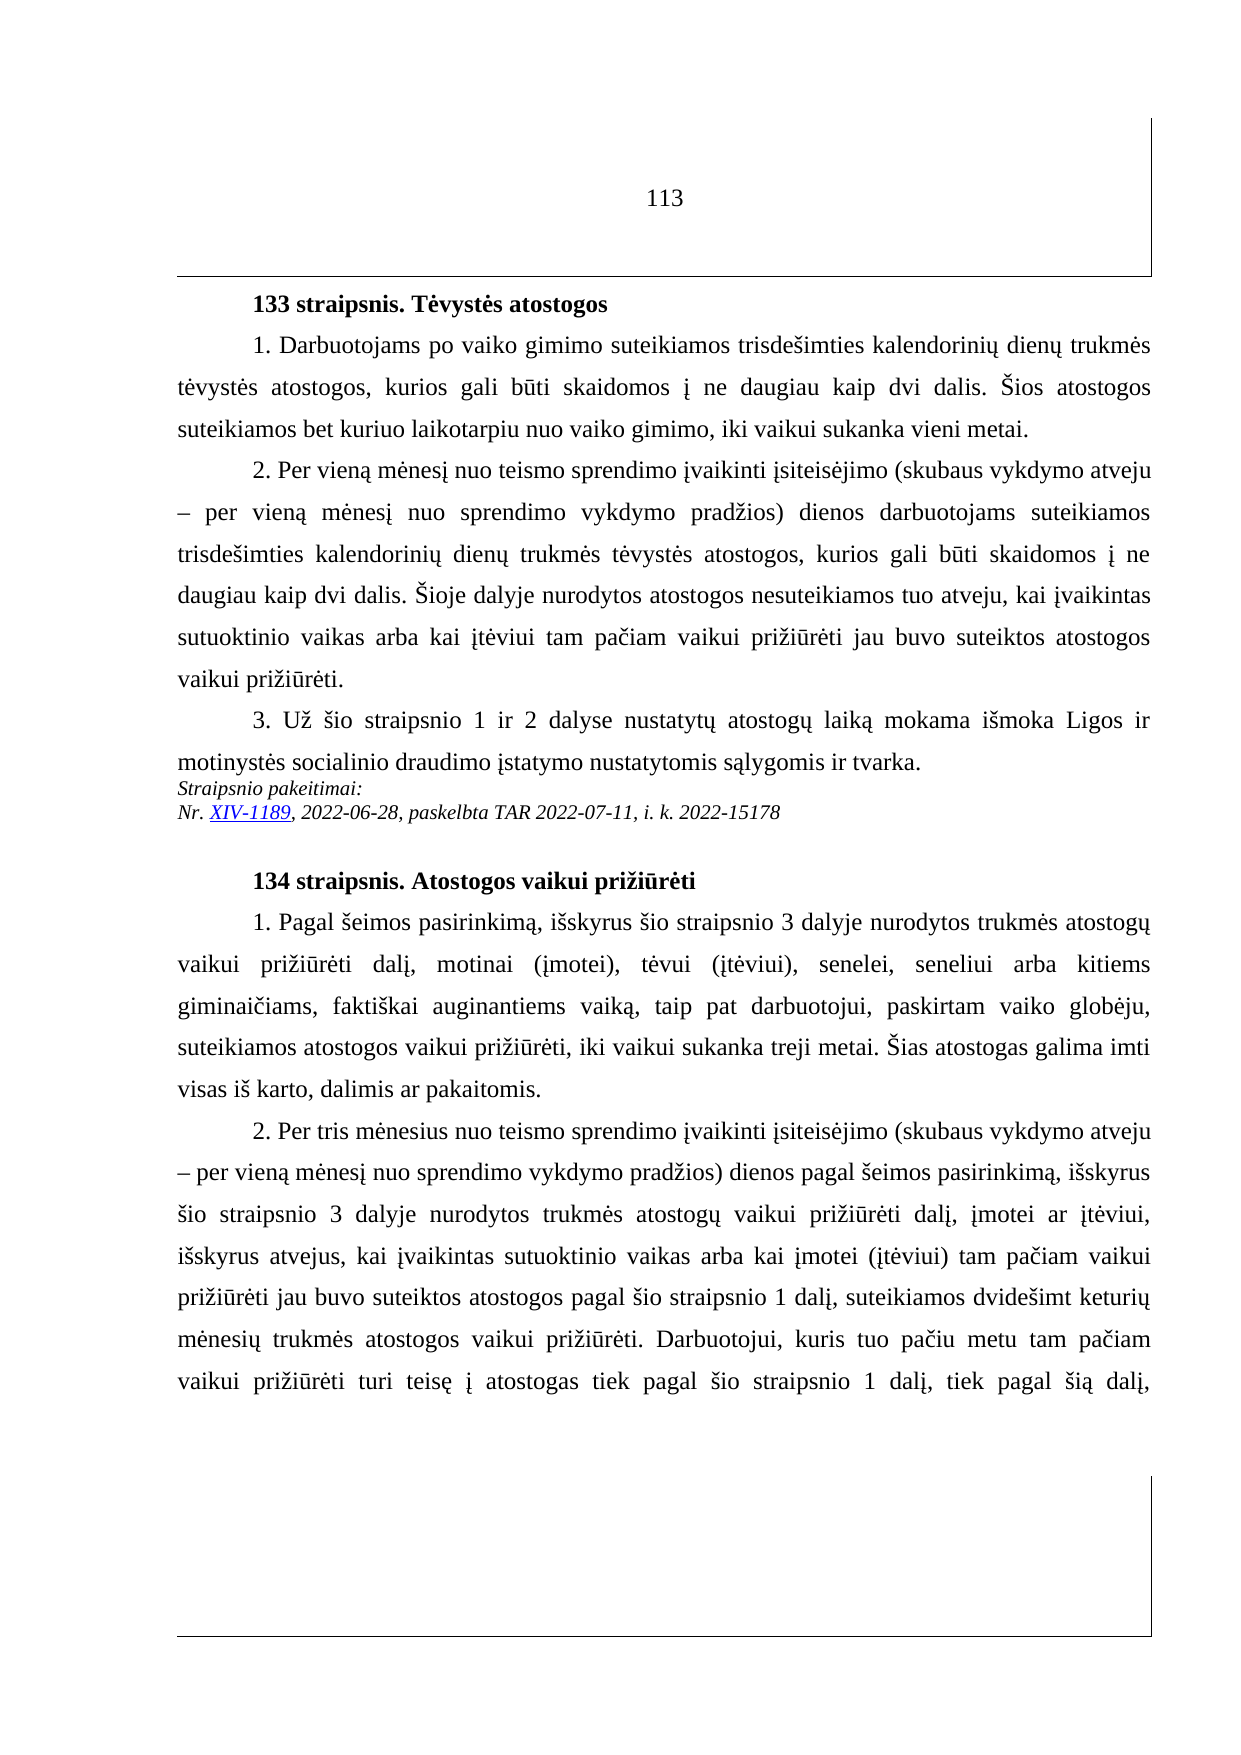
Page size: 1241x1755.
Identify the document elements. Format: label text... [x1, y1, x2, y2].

text 3. Už šio straipsnio 1 ir 2 dalyse nustatytų atostogų laiką mokama išmoka Ligos ir motinystės socialinio draudimo įstatymo nustatytomis sąlygomis ir tvarka. [177, 693, 1152, 776]
text 2. Per vieną mėnesį nuo teismo sprendimo įvaikinti įsiteisėjimo (skubaus vykdymo atveju – per vieną mėnesį nuo sprendimo vykdymo pradžios) dienos darbuotojams suteikiamos trisdešimties kalendorinių dienų trukmės tėvystės atostogos, kurios gali būti skaidomos į ne daugiau kaip dvi dalis. Šioje dalyje nurodytos atostogos nesuteikiamos tuo atveju, kai įvaikintas sutuoktinio vaikas arba kai įtėviui tam pačiam vaikui prižiūrėti jau buvo suteiktos atostogos vaikui prižiūrėti. [177, 443, 1152, 693]
text Straipsnio pakeitimai: [177, 776, 1152, 800]
text 2. Per tris mėnesius nuo teismo sprendimo įvaikinti įsiteisėjimo (skubaus vykdymo atveju – per vieną mėnesį nuo sprendimo vykdymo pradžios) dienos pagal šeimos pasirinkimą, išskyrus šio straipsnio 3 dalyje nurodytos trukmės atostogų vaikui prižiūrėti dalį, įmotei ar įtėviui, išskyrus atvejus, kai įvaikintas sutuoktinio vaikas arba kai įmotei (įtėviui) tam pačiam vaikui prižiūrėti jau buvo suteiktos atostogos pagal šio straipsnio 1 dalį, suteikiamos dvidešimt keturių mėnesių trukmės atostogos vaikui prižiūrėti. Darbuotojui, kuris tuo pačiu metu tam pačiam vaikui prižiūrėti turi teisę į atostogas tiek pagal šio straipsnio 1 dalį, tiek pagal šią dalį, [177, 1103, 1152, 1394]
subtitle 133 straipsnis. Tėvystės atostogos [177, 276, 1152, 318]
text 134 straipsnis. Atostogos vaikui prižiūrėti [177, 853, 1152, 894]
text Nr. XIV-1189, 2022-06-28, paskelbta TAR 2022-07-11, i. k. 2022-15178 [177, 800, 1152, 824]
text 1. Pagal šeimos pasirinkimą, išskyrus šio straipsnio 3 dalyje nurodytos trukmės atostogų vaikui prižiūrėti dalį, motinai (įmotei), tėvui (įtėviui), senelei, seneliui arba kitiems giminaičiams, faktiškai auginantiems vaiką, taip pat darbuotojui, paskirtam vaiko globėju, suteikiamos atostogos vaikui prižiūrėti, iki vaikui sukanka treji metai. Šias atostogas galima imti visas iš karto, dalimis ar pakaitomis. [177, 894, 1152, 1103]
text 1. Darbuotojams po vaiko gimimo suteikiamos trisdešimties kalendorinių dienų trukmės tėvystės atostogos, kurios gali būti skaidomos į ne daugiau kaip dvi dalis. Šios atostogos suteikiamos bet kuriuo laikotarpiu nuo vaiko gimimo, iki vaikui sukanka vieni metai. [177, 318, 1152, 443]
